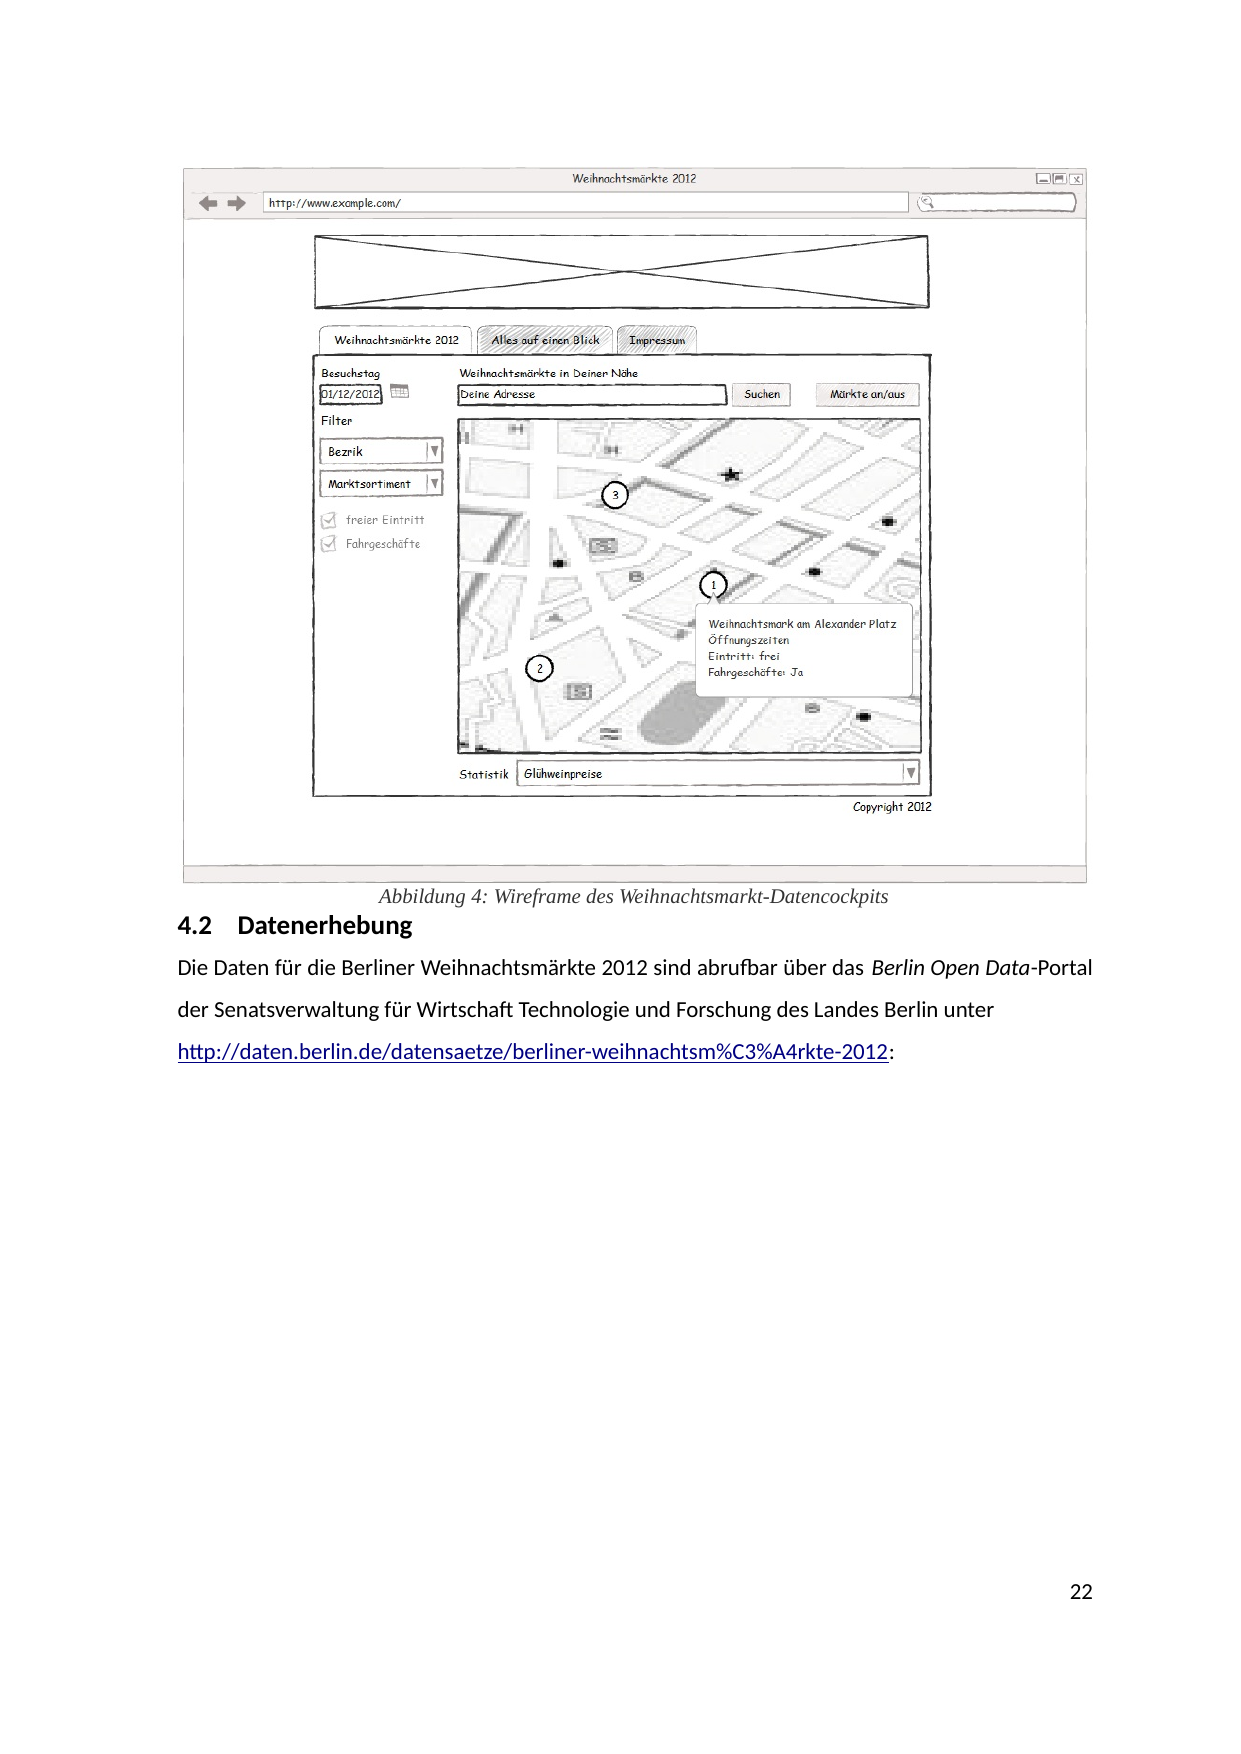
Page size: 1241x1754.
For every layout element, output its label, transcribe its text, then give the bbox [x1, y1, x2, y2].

subtitle Datenerhebung [177, 908, 1093, 941]
picture [177, 166, 1093, 884]
text http://daten.berlin.de/datensaetze/berliner-weihnachtsm%C3%A4rkte-2012: [177, 1037, 1093, 1066]
text Die Daten für die Berliner Weihnachtsmärkte 2012 sind abrufbar über das Berlin Open Data-Portal der Senatsverwaltung für Wirtschaft Technologie und Forschung des Landes Berlin unter [177, 953, 1093, 1023]
text Abbildung 4: Wireframe des Weihnachtsmarkt-Datencockpits [177, 884, 1093, 908]
